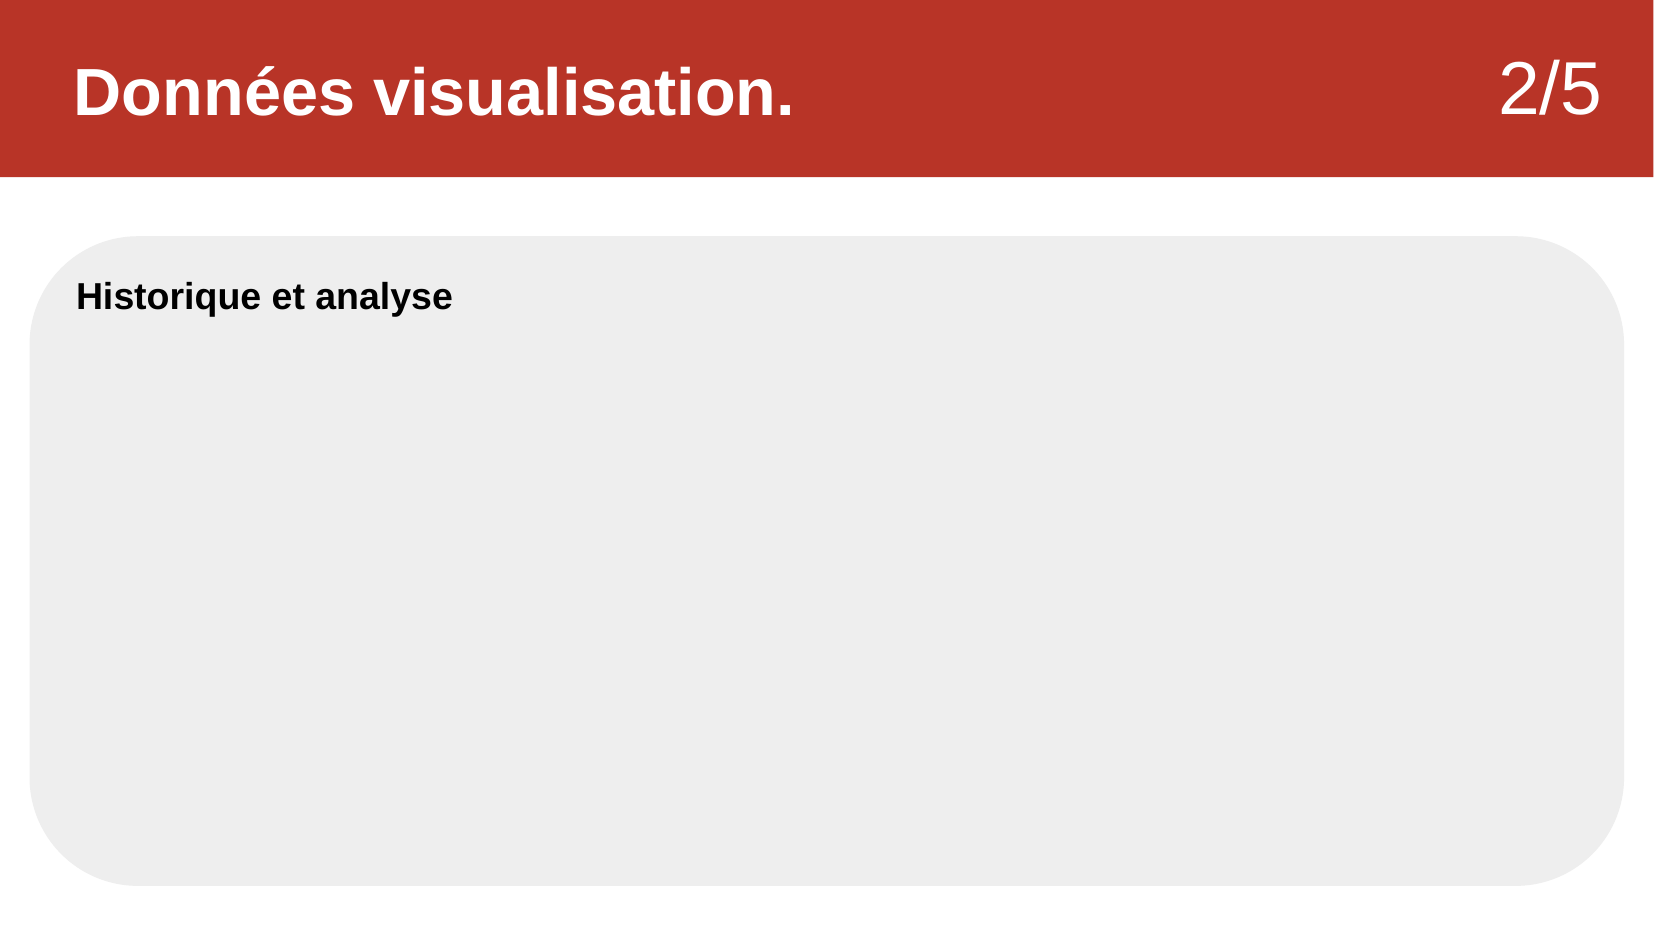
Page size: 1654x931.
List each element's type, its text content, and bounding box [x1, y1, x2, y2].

text_box 2/5 [1476, 0, 1625, 178]
text_box [1625, 0, 1654, 178]
text_box Historique et analyse [29, 236, 1625, 886]
text_box Données visualisation. [59, 47, 945, 138]
text_box [0, 0, 1476, 178]
